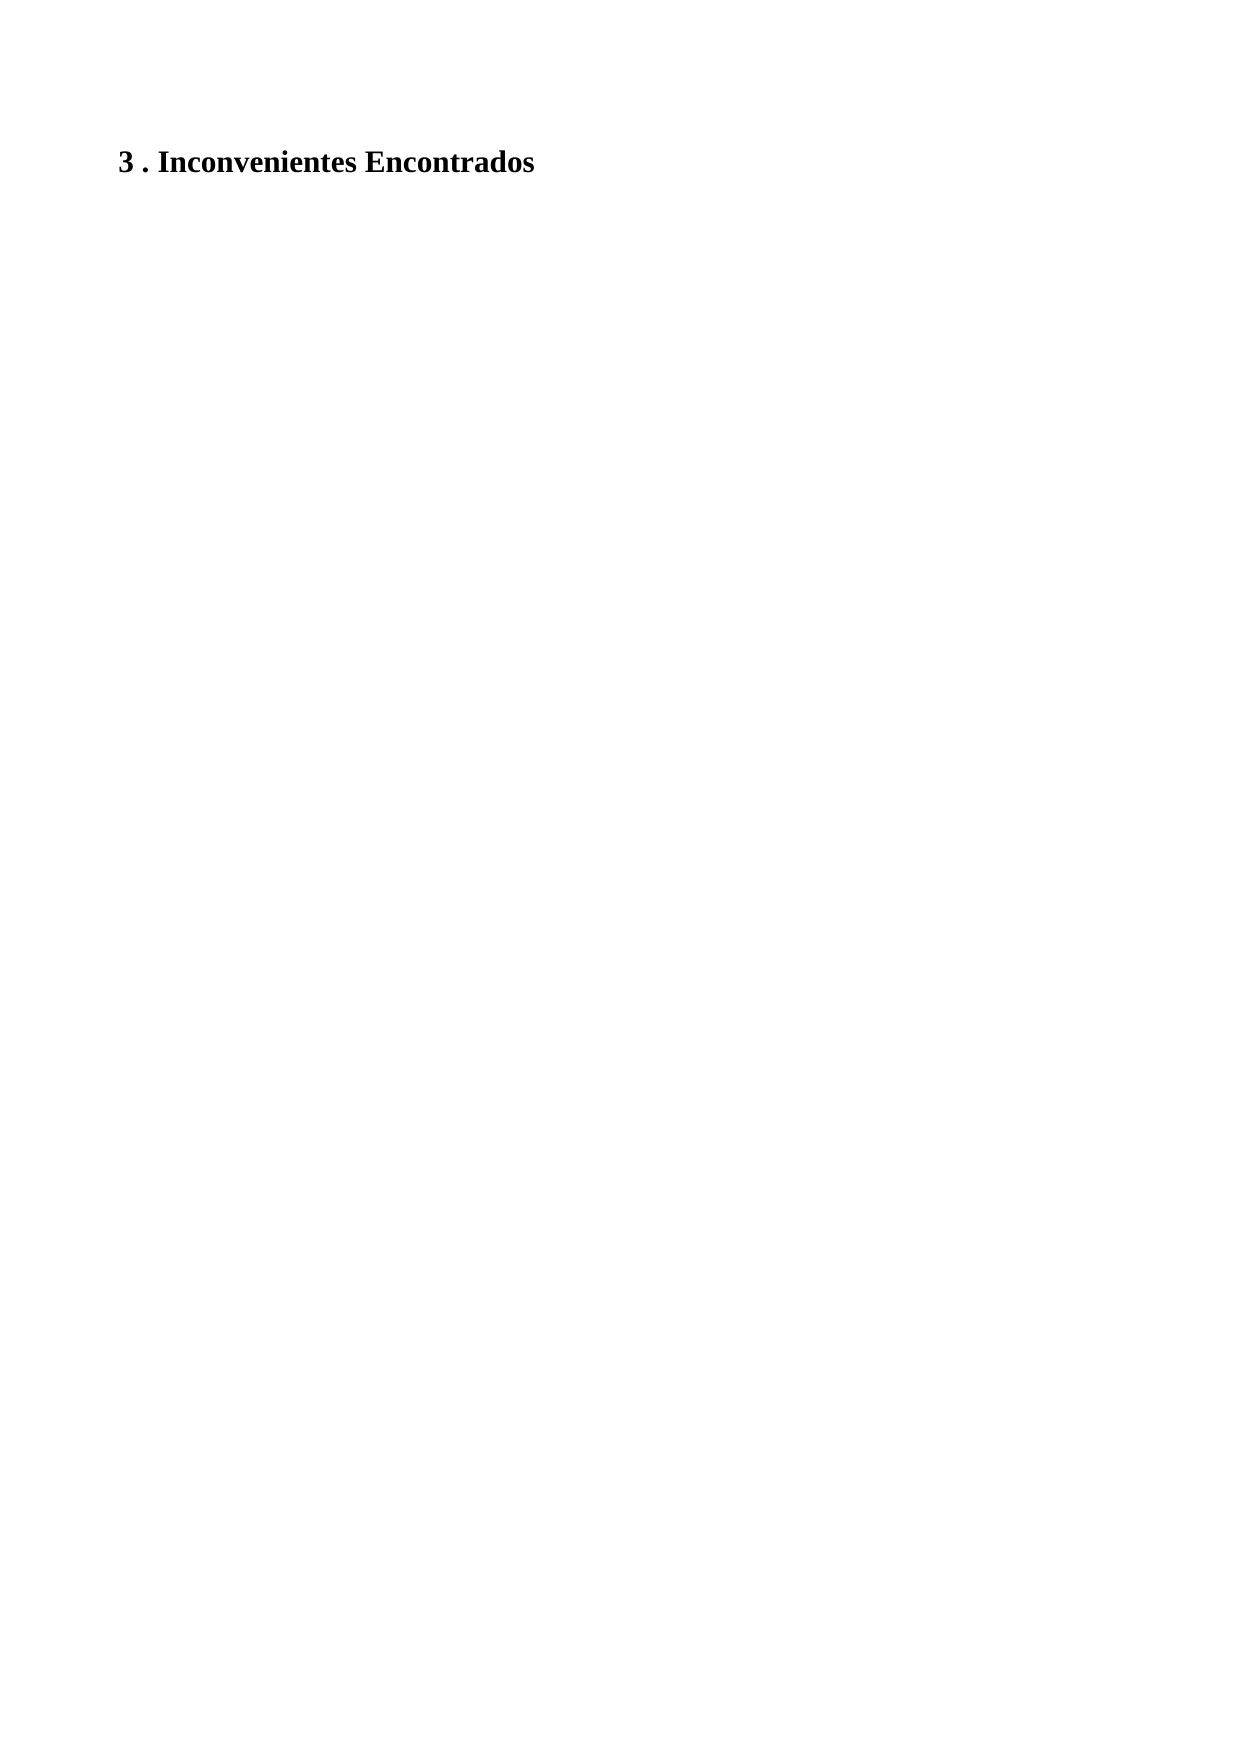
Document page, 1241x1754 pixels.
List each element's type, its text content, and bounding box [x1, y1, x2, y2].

subtitle 3 . Inconvenientes Encontrados [118, 143, 1122, 179]
